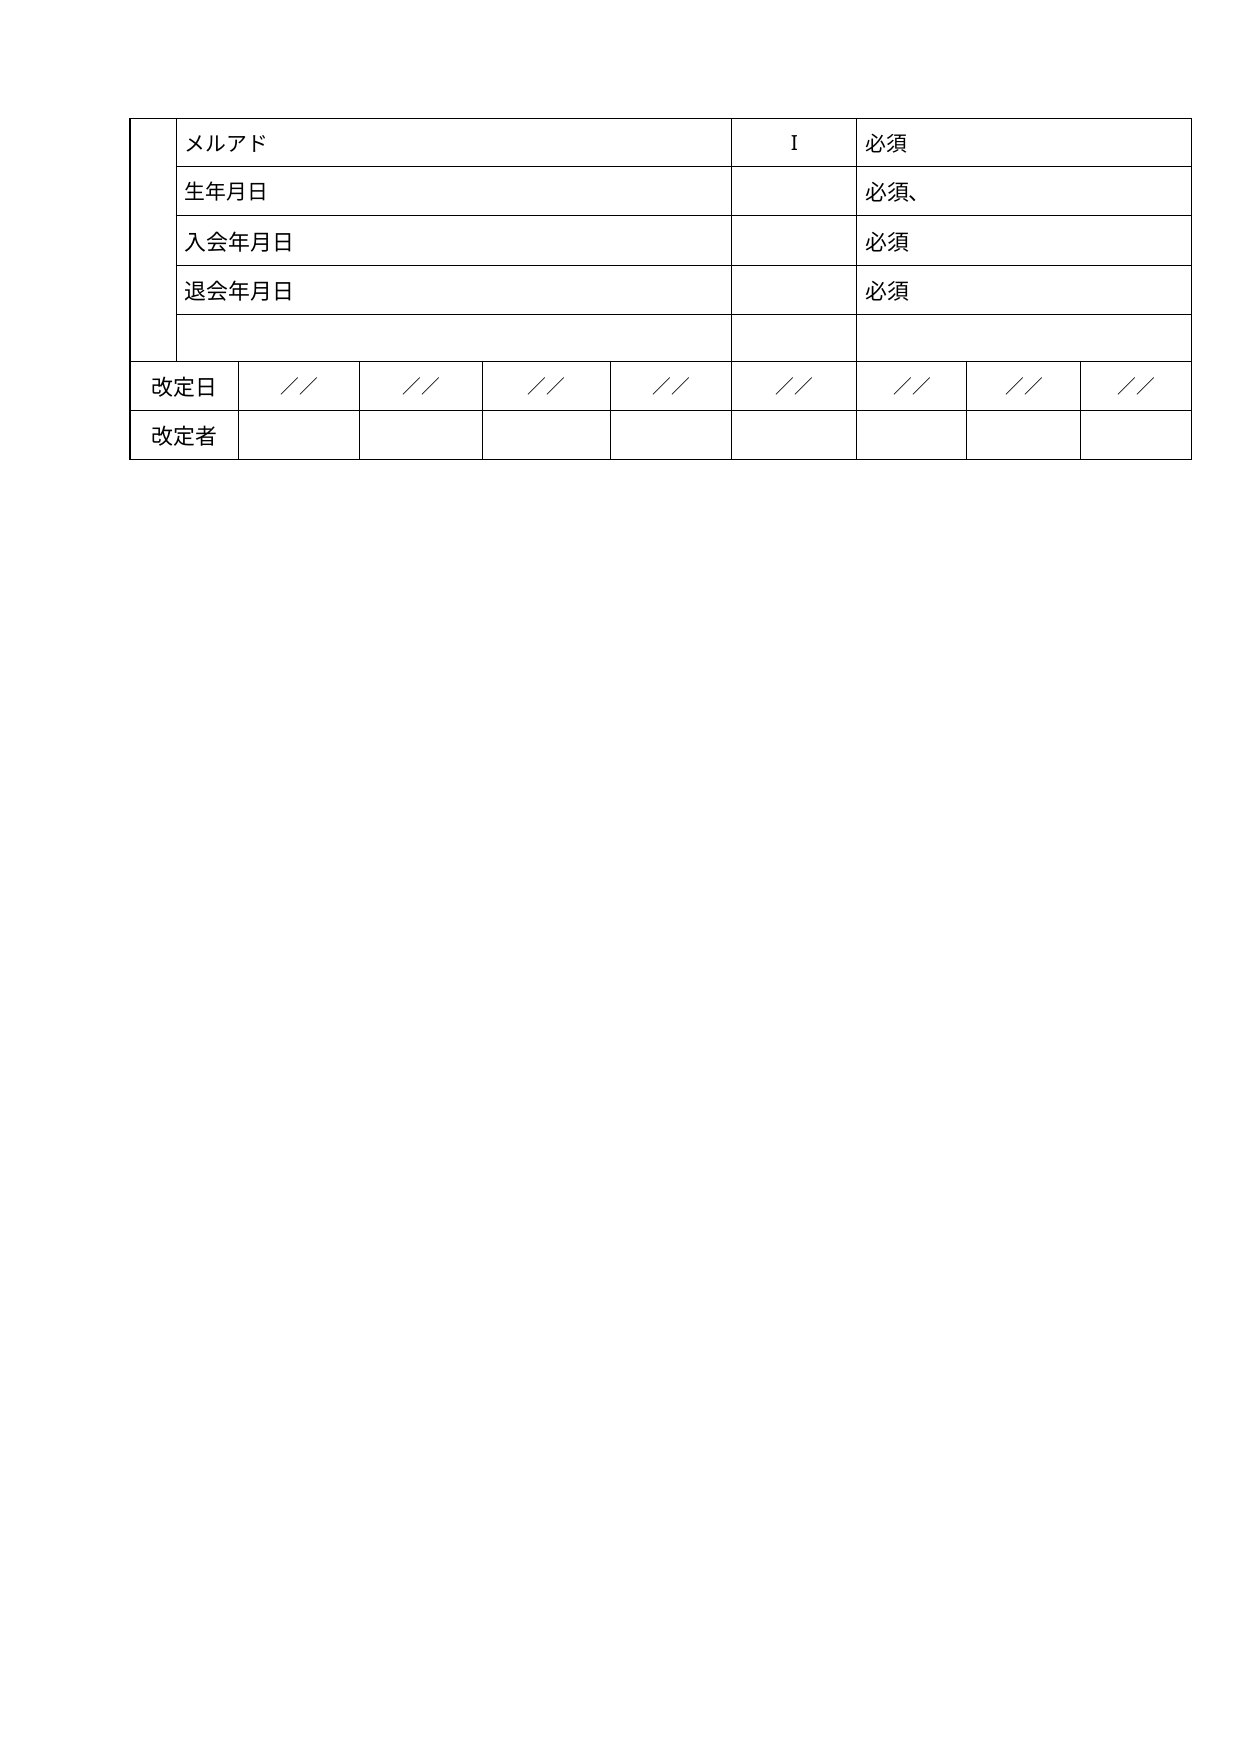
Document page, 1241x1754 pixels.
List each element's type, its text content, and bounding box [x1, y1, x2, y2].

table_cell [1081, 411, 1191, 459]
table_cell ／／ [239, 362, 359, 410]
table_cell [732, 216, 856, 265]
table_cell I [732, 119, 856, 166]
table_cell [732, 167, 856, 215]
table_cell [857, 315, 1191, 361]
table_cell [732, 315, 856, 361]
table_cell 生年月日 [177, 167, 731, 215]
table_cell ／／ [857, 362, 966, 410]
table_cell [360, 411, 482, 459]
table_cell 入会年月日 [177, 216, 731, 265]
table_cell [857, 411, 966, 459]
table_cell メルアド [177, 119, 731, 166]
table_cell 改定日 [131, 362, 238, 410]
table_cell [177, 315, 731, 361]
table_cell [967, 411, 1080, 459]
table_cell [732, 411, 856, 459]
table_cell [483, 411, 610, 459]
table_cell ／／ [732, 362, 856, 410]
table_cell ／／ [483, 362, 610, 410]
table_cell ／／ [360, 362, 482, 410]
table_cell [611, 411, 731, 459]
table_cell 必須 [857, 216, 1191, 265]
table_cell 退会年月日 [177, 266, 731, 314]
table_cell ／／ [611, 362, 731, 410]
table_cell 必須、 [857, 167, 1191, 215]
table_cell 改定者 [131, 411, 238, 459]
table_cell [732, 266, 856, 314]
table_cell ／／ [967, 362, 1080, 410]
table_cell ／／ [1081, 362, 1191, 410]
table_cell 必須 [857, 119, 1191, 166]
table_cell 必須 [857, 266, 1191, 314]
table_cell [239, 411, 359, 459]
